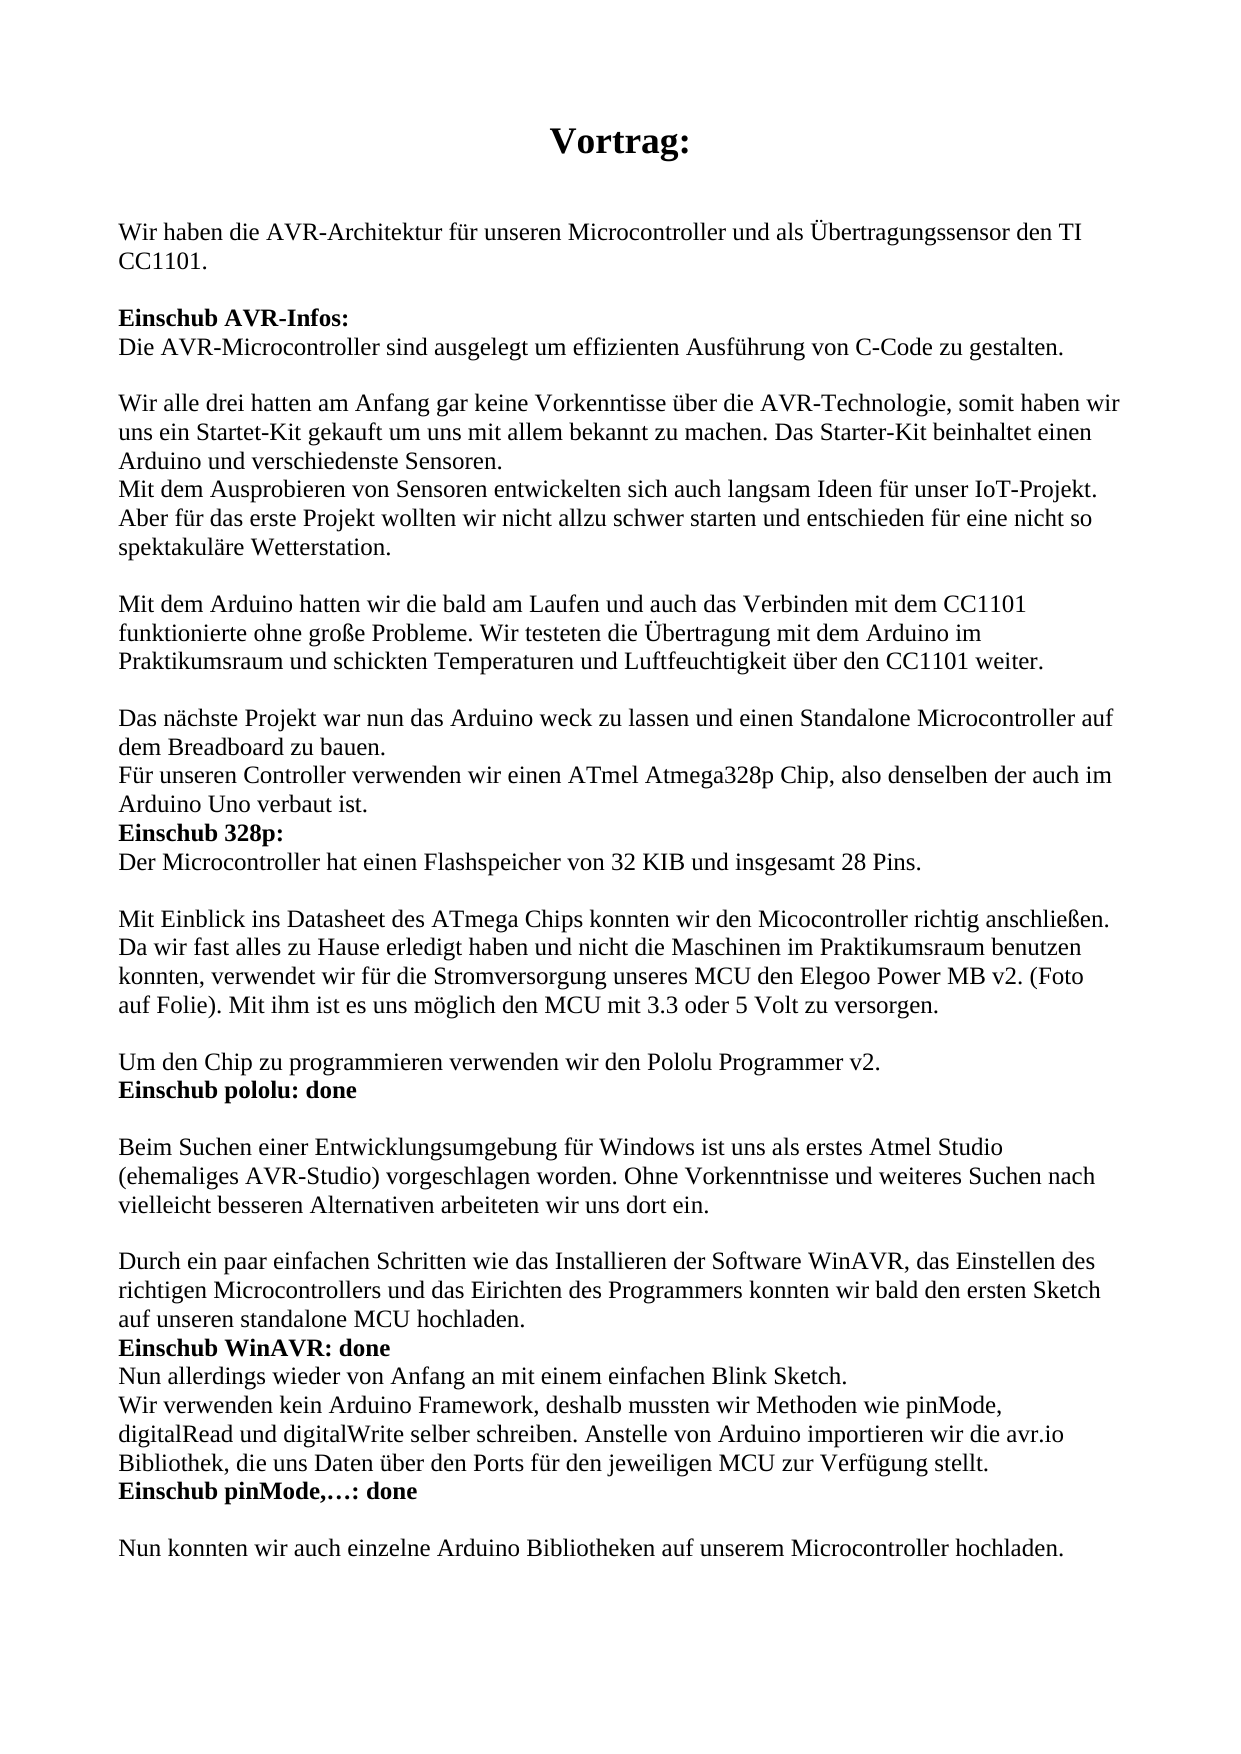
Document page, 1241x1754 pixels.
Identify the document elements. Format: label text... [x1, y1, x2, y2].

text Das nächste Projekt war nun das Arduino weck zu lassen und einen Standalone Microcontroller auf dem Breadboard zu bauen. [118, 703, 1122, 761]
text Nun konnten wir auch einzelne Arduino Bibliotheken auf unserem Microcontroller hochladen. [118, 1533, 1122, 1562]
text Einschub pololu: done [118, 1075, 1122, 1104]
text Wir verwenden kein Arduino Framework, deshalb mussten wir Methoden wie pinMode, digitalRead und digitalWrite selber schreiben. Anstelle von Arduino importieren wir die avr.io Bibliothek, die uns Daten über den Ports für den jeweiligen MCU zur Verfügung stellt. [118, 1390, 1122, 1476]
text Vortrag: [118, 118, 1122, 161]
text Für unseren Controller verwenden wir einen ATmel Atmega328p Chip, also denselben der auch im Arduino Uno verbaut ist. [118, 761, 1122, 818]
text Einschub pinMode,…: done [118, 1476, 1122, 1505]
text Beim Suchen einer Entwicklungsumgebung für Windows ist uns als erstes Atmel Studio (ehemaliges AVR-Studio) vorgeschlagen worden. Ohne Vorkenntnisse und weiteres Suchen nach vielleicht besseren Alternativen arbeiteten wir uns dort ein. [118, 1132, 1122, 1218]
text Wir alle drei hatten am Anfang gar keine Vorkenntisse über die AVR-Technologie, somit haben wir uns ein Startet-Kit gekauft um uns mit allem bekannt zu machen. Das Starter-Kit beinhaltet einen Arduino und verschiedenste Sensoren. [118, 388, 1122, 474]
text Mit dem Arduino hatten wir die bald am Laufen und auch das Verbinden mit dem CC1101 funktionierte ohne große Probleme. Wir testeten die Übertragung mit dem Arduino im Praktikumsraum und schickten Temperaturen und Luftfeuchtigkeit über den CC1101 weiter. [118, 589, 1122, 675]
text Einschub AVR-Infos: [118, 303, 1122, 332]
text Nun allerdings wieder von Anfang an mit einem einfachen Blink Sketch. [118, 1361, 1122, 1390]
text Der Microcontroller hat einen Flashspeicher von 32 KIB und insgesamt 28 Pins. [118, 847, 1122, 876]
text Mit Einblick ins Datasheet des ATmega Chips konnten wir den Micocontroller richtig anschließen. Da wir fast alles zu Hause erledigt haben und nicht die Maschinen im Praktikumsraum benutzen konnten, verwendet wir für die Stromversorgung unseres MCU den Elegoo Power MB v2. (Foto auf Folie). Mit ihm ist es uns möglich den MCU mit 3.3 oder 5 Volt zu versorgen. [118, 904, 1122, 1019]
text Die AVR-Microcontroller sind ausgelegt um effizienten Ausführung von C-Code zu gestalten. [118, 332, 1122, 360]
text Mit dem Ausprobieren von Sensoren entwickelten sich auch langsam Ideen für unser IoT-Projekt. Aber für das erste Projekt wollten wir nicht allzu schwer starten und entschieden für eine nicht so spektakuläre Wetterstation. [118, 474, 1122, 561]
text Wir haben die AVR-Architektur für unseren Microcontroller und als Übertragungssensor den TI CC1101. [118, 217, 1122, 275]
text Einschub 328p: [118, 818, 1122, 847]
text Durch ein paar einfachen Schritten wie das Installieren der Software WinAVR, das Einstellen des richtigen Microcontrollers und das Eirichten des Programmers konnten wir bald den ersten Sketch auf unseren standalone MCU hochladen. [118, 1246, 1122, 1333]
text Einschub WinAVR: done [118, 1333, 1122, 1361]
text Um den Chip zu programmieren verwenden wir den Pololu Programmer v2. [118, 1047, 1122, 1075]
